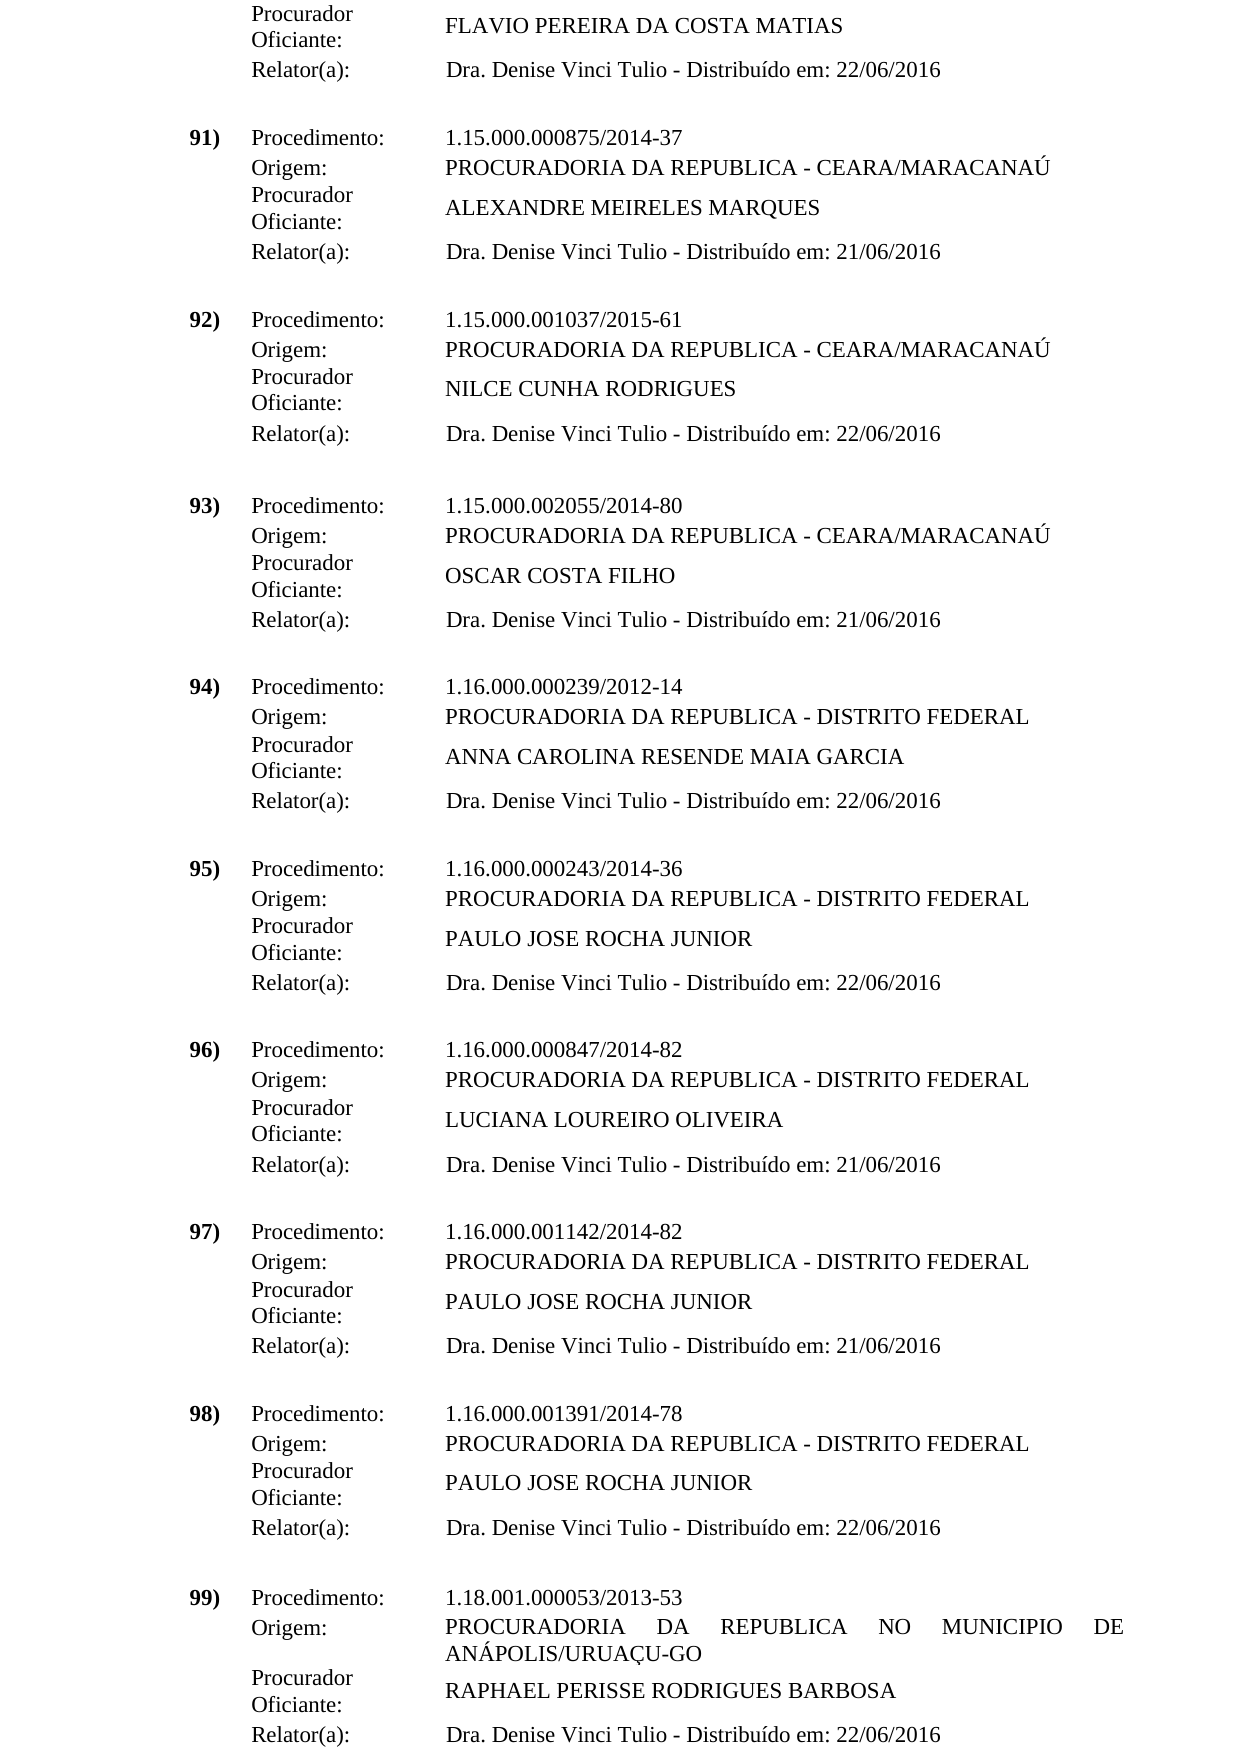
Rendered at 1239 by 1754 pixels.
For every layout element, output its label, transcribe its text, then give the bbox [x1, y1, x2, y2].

table_cell PAULO JOSE ROCHA JUNIOR [445, 1457, 1124, 1508]
table_cell PROCURADORIA DA REPUBLICA NO MUNICIPIO DE ANÁPOLIS/URUAÇU-GO [445, 1613, 1124, 1664]
table_cell [0, 1276, 189, 1327]
table_cell Procurador Oficiante: [251, 1094, 445, 1147]
table_cell [0, 786, 189, 816]
table_cell NILCE CUNHA RODRIGUES [445, 363, 1124, 414]
table_cell [1125, 1217, 1239, 1246]
table_cell [0, 998, 189, 1036]
table_cell [189, 1720, 251, 1750]
table_header [0, 449, 189, 491]
table_header Relator(a): [251, 1720, 446, 1748]
table_cell PROCURADORIA DA REPUBLICA - CEARA/MARACANAÚ [445, 153, 1124, 182]
table_cell Origem: [251, 1429, 445, 1457]
table_cell [0, 731, 189, 782]
table_header Dra. Denise Vinci Tulio - Distribuído em: 22/06/2016 [446, 419, 1122, 447]
table_cell 1.16.000.000239/2012-14 [445, 673, 1124, 701]
table_cell 95) [189, 854, 251, 882]
table_cell [0, 635, 189, 672]
table_cell [0, 86, 189, 123]
table_header Relator(a): [251, 1331, 446, 1360]
table_cell 1.16.000.001391/2014-78 [445, 1399, 1124, 1427]
table_header Dra. Denise Vinci Tulio - Distribuído em: 22/06/2016 [446, 1513, 1122, 1541]
table_cell Origem: [251, 1247, 445, 1276]
table_cell PROCURADORIA DA REPUBLICA - DISTRITO FEDERAL [445, 703, 1124, 731]
table_cell [189, 1150, 251, 1179]
table_cell Origem: [251, 153, 445, 182]
table_cell [1125, 673, 1239, 701]
table_cell [1125, 123, 1239, 152]
table_header [1125, 449, 1239, 491]
table_header [189, 449, 251, 491]
table_cell [1125, 998, 1239, 1036]
table_cell Procedimento: [251, 491, 445, 519]
table_cell [1125, 1613, 1239, 1642]
table_cell [1125, 1361, 1239, 1399]
table_cell Procurador Oficiante: [251, 913, 445, 965]
table_cell [0, 1399, 189, 1427]
table_cell RAPHAEL PERISSE RODRIGUES BARBOSA [445, 1664, 1124, 1715]
table_cell [445, 816, 1124, 854]
table_cell [1125, 786, 1239, 816]
table_cell [0, 267, 189, 304]
table_cell [1125, 363, 1239, 414]
table_cell Procurador Oficiante: [251, 1457, 445, 1510]
table_cell [0, 1583, 189, 1612]
table_cell [1125, 1150, 1239, 1179]
table_cell 97) [189, 1217, 251, 1246]
table_cell [1125, 419, 1239, 449]
table_cell [1125, 1036, 1239, 1064]
table_cell [0, 491, 189, 519]
table_cell PROCURADORIA DA REPUBLICA - DISTRITO FEDERAL [445, 1066, 1124, 1094]
table_cell Procedimento: [251, 305, 445, 333]
table_cell [1125, 1276, 1239, 1327]
table_cell [1125, 0, 1239, 51]
table_cell [0, 1066, 189, 1094]
table_cell [0, 123, 189, 152]
table_cell [1125, 237, 1239, 267]
table_cell [189, 786, 251, 816]
table_cell [189, 1094, 251, 1145]
table_cell [0, 1331, 189, 1361]
table_cell [0, 1217, 189, 1246]
table_header Dra. Denise Vinci Tulio - Distribuído em: 22/06/2016 [446, 1720, 1122, 1748]
table_cell [251, 86, 445, 123]
table_header [1125, 1543, 1239, 1583]
table_cell Procurador Oficiante: [251, 1276, 445, 1328]
table_cell LUCIANA LOUREIRO OLIVEIRA [445, 1094, 1124, 1145]
table_cell [0, 703, 189, 731]
table_cell [1125, 1429, 1239, 1457]
table_cell 1.18.001.000053/2013-53 [445, 1583, 1124, 1612]
table_cell Procedimento: [251, 1217, 445, 1246]
table_header [189, 1543, 251, 1583]
table_cell ALEXANDRE MEIRELES MARQUES [445, 182, 1124, 233]
table_cell [0, 1513, 189, 1543]
table_cell 1.16.000.000243/2014-36 [445, 854, 1124, 882]
table_cell [1125, 968, 1239, 998]
table_cell [189, 1642, 251, 1664]
table_cell Procurador Oficiante: [251, 182, 445, 234]
table_cell [0, 182, 189, 233]
table_cell [0, 0, 189, 51]
table_cell [445, 267, 1124, 304]
table_header Dra. Denise Vinci Tulio - Distribuído em: 22/06/2016 [446, 786, 1122, 815]
table_cell Procurador Oficiante: [251, 363, 445, 416]
table_cell [189, 1613, 251, 1642]
table_cell [0, 1094, 189, 1145]
table_cell [0, 153, 189, 182]
table_cell 94) [189, 673, 251, 701]
table_cell 1.15.000.000875/2014-37 [445, 123, 1124, 152]
table_cell [1125, 913, 1239, 963]
table_cell [1125, 1642, 1239, 1664]
table_cell [189, 968, 251, 998]
table_cell [0, 335, 189, 363]
table_cell [1125, 153, 1239, 182]
table_cell Origem: [251, 1066, 445, 1094]
table_cell [251, 1642, 445, 1664]
table_cell [189, 998, 251, 1036]
table_cell [189, 549, 251, 600]
table_cell [1125, 1664, 1239, 1715]
table_cell [445, 635, 1124, 672]
table_cell [189, 1664, 251, 1715]
table_header [251, 449, 445, 491]
table_cell [0, 305, 189, 333]
table_header Relator(a): [251, 968, 446, 997]
table_cell PROCURADORIA DA REPUBLICA - DISTRITO FEDERAL [445, 884, 1124, 912]
table_header Dra. Denise Vinci Tulio - Distribuído em: 21/06/2016 [446, 605, 1122, 633]
table_cell Procurador Oficiante: [251, 549, 445, 602]
table_cell [0, 237, 189, 267]
table_cell [0, 419, 189, 449]
table_cell [189, 816, 251, 854]
table_cell Procedimento: [251, 854, 445, 882]
table_cell [189, 182, 251, 233]
table_cell 99) [189, 1583, 251, 1612]
table_cell [0, 56, 189, 86]
table_cell FLAVIO PEREIRA DA COSTA MATIAS [445, 0, 1124, 51]
table_cell [251, 1180, 445, 1217]
table_cell [0, 1720, 189, 1750]
table_cell Origem: [251, 335, 445, 363]
table_cell Procedimento: [251, 673, 445, 701]
table_cell [251, 998, 445, 1036]
table_cell [1125, 1180, 1239, 1217]
table_cell [1125, 182, 1239, 233]
table_cell [1125, 1583, 1239, 1612]
table_cell [0, 1361, 189, 1399]
table_cell [0, 854, 189, 882]
table_cell [1125, 854, 1239, 882]
table_cell [0, 1642, 189, 1664]
table_cell [189, 1180, 251, 1217]
table_cell [1125, 86, 1239, 123]
table_cell [0, 816, 189, 854]
table_cell [1125, 267, 1239, 304]
table_cell [0, 673, 189, 701]
table_cell [0, 1036, 189, 1064]
table_cell Origem: [251, 521, 445, 549]
table_header Dra. Denise Vinci Tulio - Distribuído em: 21/06/2016 [446, 1150, 1122, 1178]
table_cell [0, 968, 189, 998]
table_cell [1125, 1331, 1239, 1361]
table_cell [1125, 56, 1239, 86]
table_cell [0, 1247, 189, 1276]
table_cell Origem: [251, 1613, 445, 1642]
table_cell Origem: [251, 884, 445, 912]
table_cell [251, 1361, 445, 1399]
table_cell [0, 1664, 189, 1715]
table_cell [0, 1457, 189, 1508]
table_cell Procedimento: [251, 123, 445, 152]
table_cell [189, 1276, 251, 1327]
table_cell [189, 1247, 251, 1276]
table_header Relator(a): [251, 56, 446, 84]
table_cell [189, 86, 251, 123]
table_header Dra. Denise Vinci Tulio - Distribuído em: 22/06/2016 [446, 56, 1122, 84]
table_cell [0, 913, 189, 963]
table_cell [445, 1180, 1124, 1217]
table_cell [0, 605, 189, 635]
table_cell [1125, 635, 1239, 672]
table_cell PROCURADORIA DA REPUBLICA - CEARA/MARACANAÚ [445, 521, 1124, 549]
table_cell [189, 605, 251, 635]
table_cell [1125, 1457, 1239, 1508]
table_cell PROCURADORIA DA REPUBLICA - CEARA/MARACANAÚ [445, 335, 1124, 363]
table_cell [445, 86, 1124, 123]
table_cell Origem: [251, 703, 445, 731]
table_cell [1125, 491, 1239, 519]
table_cell [189, 521, 251, 549]
table_cell [0, 1180, 189, 1217]
table_cell [251, 816, 445, 854]
table_cell [189, 635, 251, 672]
table_cell [189, 913, 251, 963]
table_cell [445, 1361, 1124, 1399]
table_cell Procurador Oficiante: [251, 0, 445, 52]
table_cell [189, 237, 251, 267]
table_cell [0, 884, 189, 912]
table_header Dra. Denise Vinci Tulio - Distribuído em: 21/06/2016 [446, 1331, 1122, 1360]
table_cell [1125, 816, 1239, 854]
table_cell [189, 267, 251, 304]
table_cell [189, 0, 251, 51]
table_cell [1125, 305, 1239, 333]
table_cell [445, 998, 1124, 1036]
table_cell [1125, 731, 1239, 782]
table_header Dra. Denise Vinci Tulio - Distribuído em: 21/06/2016 [446, 237, 1122, 266]
table_header Relator(a): [251, 419, 446, 447]
table_cell [1125, 1066, 1239, 1094]
table_cell Procedimento: [251, 1036, 445, 1064]
table_cell [189, 1429, 251, 1457]
table_cell Procurador Oficiante: [251, 731, 445, 783]
table_cell [1125, 884, 1239, 912]
table_cell [189, 1457, 251, 1508]
table_header [251, 1543, 445, 1583]
table_cell [1125, 605, 1239, 635]
table_cell [1125, 1094, 1239, 1145]
table_cell PAULO JOSE ROCHA JUNIOR [445, 1276, 1124, 1327]
table_header [445, 1543, 1124, 1583]
table_cell [189, 335, 251, 363]
table_cell [1125, 1720, 1239, 1750]
table_cell ANNA CAROLINA RESENDE MAIA GARCIA [445, 731, 1124, 782]
table_cell OSCAR COSTA FILHO [445, 549, 1124, 600]
table_cell PAULO JOSE ROCHA JUNIOR [445, 913, 1124, 963]
table_cell [1125, 335, 1239, 363]
table_cell [1125, 703, 1239, 731]
table_cell [1125, 1513, 1239, 1543]
table_cell [251, 635, 445, 672]
table_cell [0, 363, 189, 414]
table_cell [0, 1613, 189, 1642]
table_header [0, 1543, 189, 1583]
table_cell [189, 419, 251, 449]
table_cell PROCURADORIA DA REPUBLICA - DISTRITO FEDERAL [445, 1247, 1124, 1276]
table_cell [189, 1331, 251, 1361]
table_cell Procedimento: [251, 1399, 445, 1427]
table_cell [189, 703, 251, 731]
table_cell [0, 1150, 189, 1179]
table_cell [1125, 1399, 1239, 1427]
table_cell [0, 521, 189, 549]
table_cell Procurador Oficiante: [251, 1664, 445, 1717]
table_cell 93) [189, 491, 251, 519]
table_header Relator(a): [251, 237, 446, 266]
table_cell 96) [189, 1036, 251, 1064]
table_cell [189, 1361, 251, 1399]
table_cell [189, 56, 251, 86]
table_cell [1125, 521, 1239, 549]
table_cell 1.15.000.002055/2014-80 [445, 491, 1124, 519]
table_cell 91) [189, 123, 251, 152]
table_cell [189, 1066, 251, 1094]
table_cell [1125, 549, 1239, 600]
table_cell [189, 1513, 251, 1543]
table_header Relator(a): [251, 1150, 446, 1178]
table_cell [189, 363, 251, 414]
table_cell 92) [189, 305, 251, 333]
table_header Relator(a): [251, 605, 446, 633]
table_cell [189, 884, 251, 912]
table_header Dra. Denise Vinci Tulio - Distribuído em: 22/06/2016 [446, 968, 1122, 997]
table_cell 1.16.000.001142/2014-82 [445, 1217, 1124, 1246]
table_cell PROCURADORIA DA REPUBLICA - DISTRITO FEDERAL [445, 1429, 1124, 1457]
table_cell 1.16.000.000847/2014-82 [445, 1036, 1124, 1064]
table_header Relator(a): [251, 1513, 446, 1541]
table_cell 1.15.000.001037/2015-61 [445, 305, 1124, 333]
table_header Relator(a): [251, 786, 446, 815]
table_cell [0, 549, 189, 600]
table_header [445, 449, 1124, 491]
table_cell [251, 267, 445, 304]
table_cell [189, 731, 251, 782]
table_cell [1125, 1247, 1239, 1276]
table_cell Procedimento: [251, 1583, 445, 1612]
table_cell 98) [189, 1399, 251, 1427]
table_cell [0, 1429, 189, 1457]
table_cell [189, 153, 251, 182]
